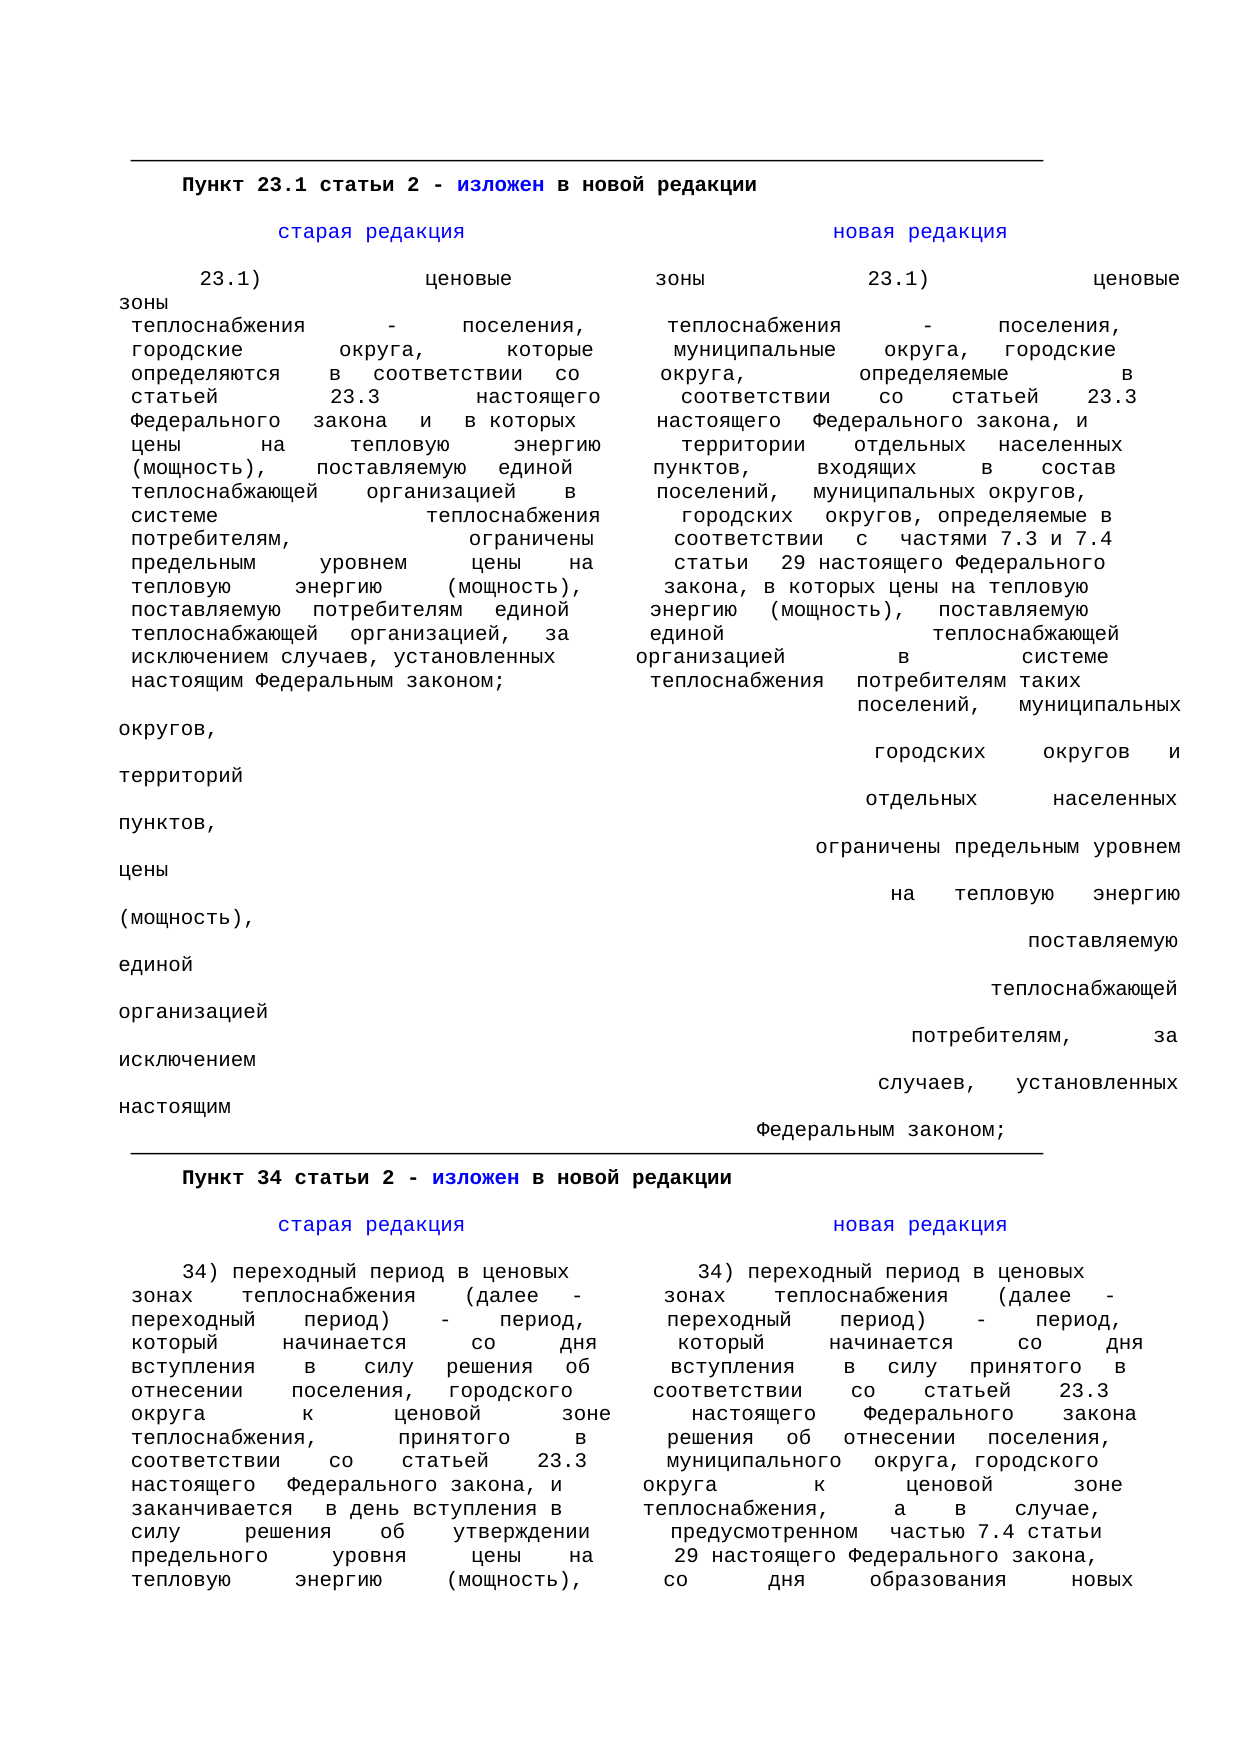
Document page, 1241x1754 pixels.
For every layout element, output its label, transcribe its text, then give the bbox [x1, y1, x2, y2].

text 23.1) ценовые зоны 23.1) ценовые зоны [118, 268, 1181, 316]
text потребителям, ограничены соответствии с частями 7.3 и 7.4 [118, 528, 1181, 552]
text цены на тепловую энергию территории отдельных населенных [118, 434, 1181, 457]
text статьей 23.3 настоящего соответствии со статьей 23.3 [118, 386, 1181, 410]
text теплоснабжающей организацией в поселений, муниципальных округов, [118, 481, 1181, 505]
text соответствии со статьей 23.3 муниципального округа, городского [118, 1451, 1181, 1474]
text отнесении поселения, городского соответствии со статьей 23.3 [118, 1379, 1181, 1403]
text старая редакция новая редакция [118, 221, 1181, 244]
text исключением случаев, установленных организацией в системе [118, 647, 1181, 670]
text предельным уровнем цены на статьи 29 настоящего Федерального [118, 552, 1181, 576]
text ───────────────────────────────────────────────────────────────────────── [118, 150, 1181, 174]
text поставляемую потребителям единой энергию (мощность), поставляемую [118, 599, 1181, 623]
text настоящим Федеральным законом; теплоснабжения потребителям таких [118, 670, 1181, 694]
text Федеральным законом; [118, 1119, 1181, 1143]
text заканчивается в день вступления в теплоснабжения, а в случае, [118, 1498, 1181, 1521]
text (мощность), поставляемую единой пунктов, входящих в состав [118, 457, 1181, 481]
text определяются в соответствии со округа, определяемые в [118, 363, 1181, 386]
text теплоснабжающей организацией [118, 978, 1181, 1025]
text ограничены предельным уровнем цены [118, 836, 1181, 883]
text старая редакция новая редакция [118, 1214, 1181, 1238]
text теплоснабжения, принятого в решения об отнесении поселения, [118, 1427, 1181, 1451]
text теплоснабжения - поселения, теплоснабжения - поселения, [118, 316, 1181, 339]
text предельного уровня цены на 29 настоящего Федерального закона, [118, 1545, 1181, 1569]
text Пункт 23.1 статьи 2 - изложен в новой редакции [118, 174, 1181, 197]
text тепловую энергию (мощность), закона, в которых цены на тепловую [118, 576, 1181, 599]
text поставляемую единой [118, 930, 1181, 978]
text на тепловую энергию (мощность), [118, 883, 1181, 930]
text отдельных населенных пунктов, [118, 788, 1181, 836]
text поселений, муниципальных округов, [118, 694, 1181, 741]
text Федерального закона и в которых настоящего Федерального закона, и [118, 410, 1181, 434]
text теплоснабжающей организацией, за единой теплоснабжающей [118, 623, 1181, 647]
text переходный период) - период, переходный период) - период, [118, 1309, 1181, 1332]
text вступления в силу решения об вступления в силу принятого в [118, 1356, 1181, 1379]
text городские округа, которые муниципальные округа, городские [118, 339, 1181, 363]
text настоящего Федерального закона, и округа к ценовой зоне [118, 1474, 1181, 1498]
text тепловую энергию (мощность), со дня образования новых [118, 1569, 1181, 1592]
text потребителям, за исключением [118, 1025, 1181, 1072]
text силу решения об утверждении предусмотренном частью 7.4 статьи [118, 1521, 1181, 1545]
text случаев, установленных настоящим [118, 1072, 1181, 1119]
text зонах теплоснабжения (далее - зонах теплоснабжения (далее - [118, 1285, 1181, 1309]
text 34) переходный период в ценовых 34) переходный период в ценовых [118, 1261, 1181, 1285]
text ───────────────────────────────────────────────────────────────────────── [118, 1143, 1181, 1167]
text округа к ценовой зоне настоящего Федерального закона [118, 1403, 1181, 1427]
text системе теплоснабжения городских округов, определяемые в [118, 505, 1181, 528]
text который начинается со дня который начинается со дня [118, 1332, 1181, 1356]
text Пункт 34 статьи 2 - изложен в новой редакции [118, 1167, 1181, 1190]
text городских округов и территорий [118, 741, 1181, 788]
